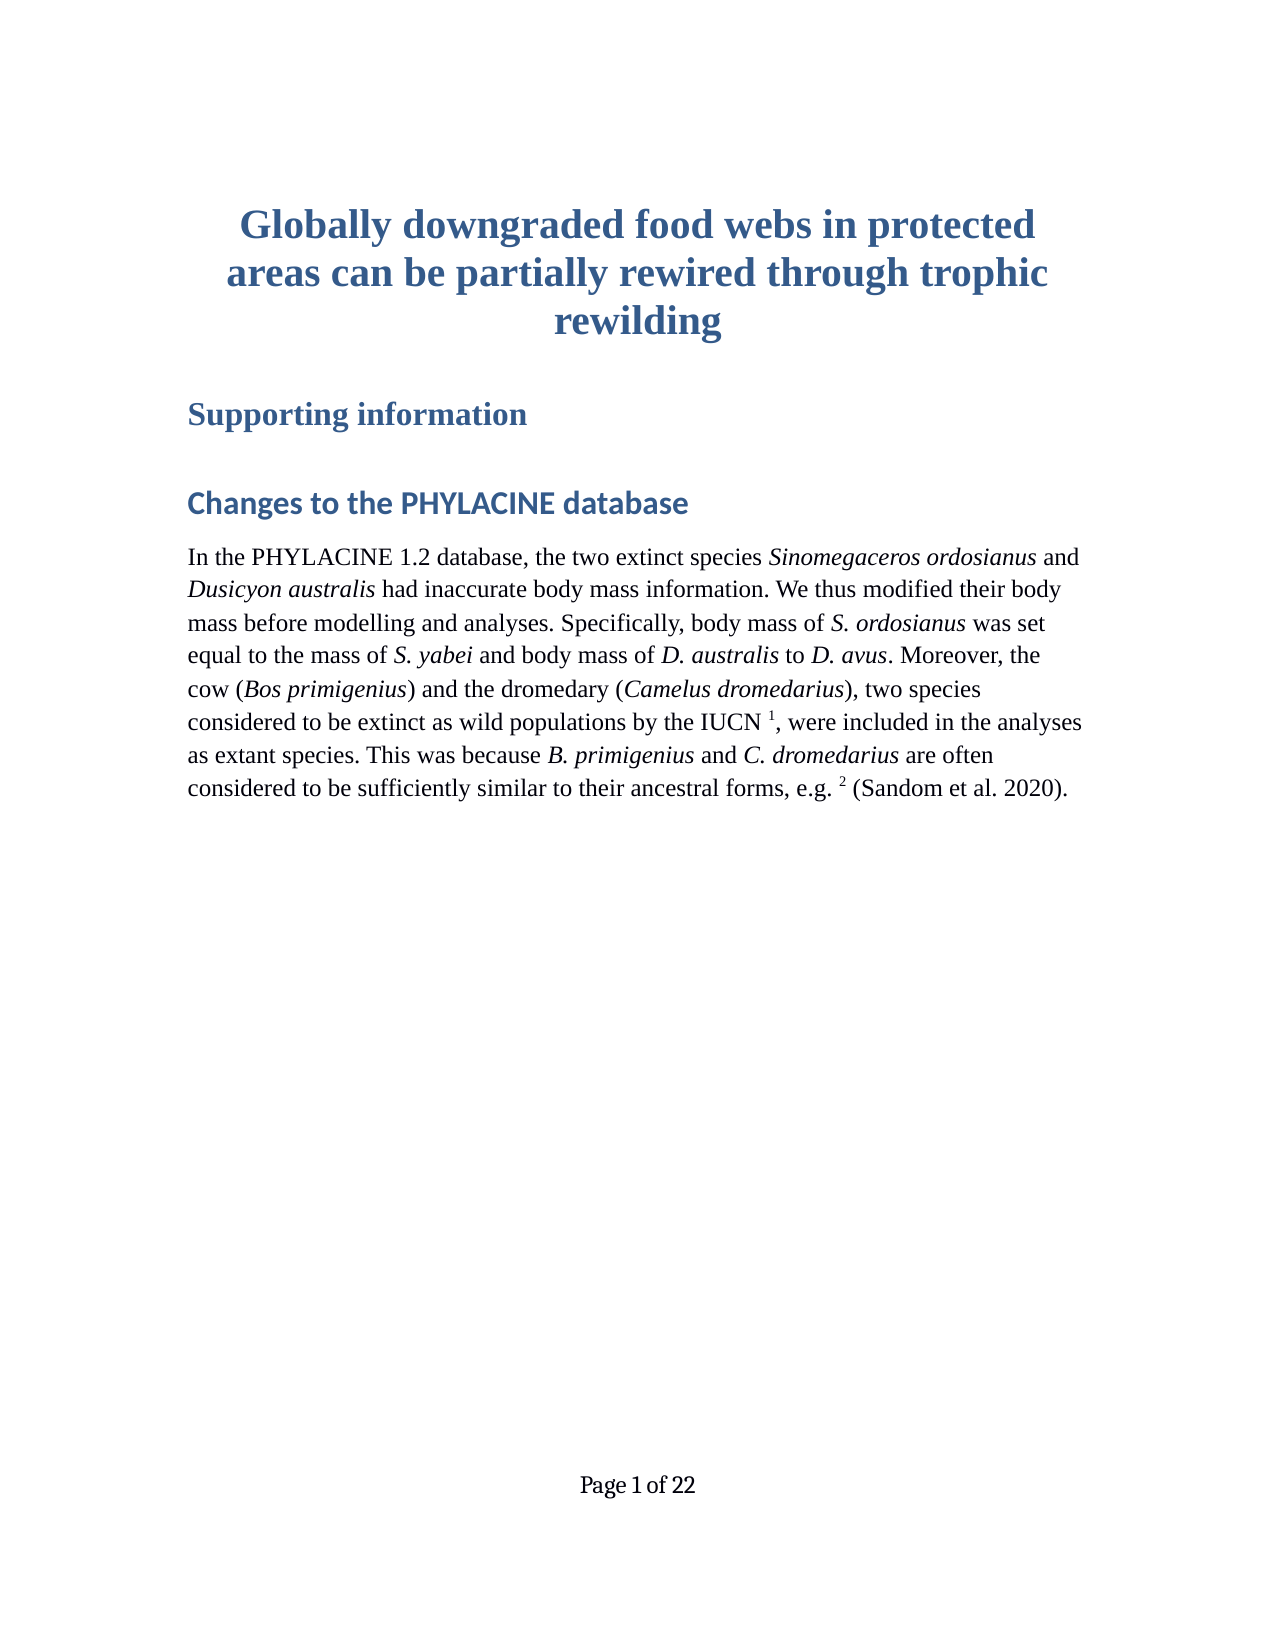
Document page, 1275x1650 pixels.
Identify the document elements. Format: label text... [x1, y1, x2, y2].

text In the PHYLACINE 1.2 database, the two extinct species Sinomegaceros ordosianus and Dusicyon australis had inaccurate body mass information. We thus modified their body mass before modelling and analyses. Specifically, body mass of S. ordosianus was set equal to the mass of S. yabei and body mass of D. australis to D. avus. Moreover, the cow (Bos primigenius) and the dromedary (Camelus dromedarius), two species considered to be extinct as wild populations by the IUCN 1⁠, were included in the analyses as extant species. This was because B. primigenius and C. dromedarius are often considered to be sufficiently similar to their ancestral forms, e.g. 2⁠ (Sandom et al. 2020). [187, 542, 1087, 801]
title Globally downgraded food webs in protected areas can be partially rewired through trophic rewilding [187, 200, 1087, 344]
subtitle Changes to the PHYLACINE database [187, 482, 1087, 523]
subtitle Supporting information [187, 394, 1087, 432]
